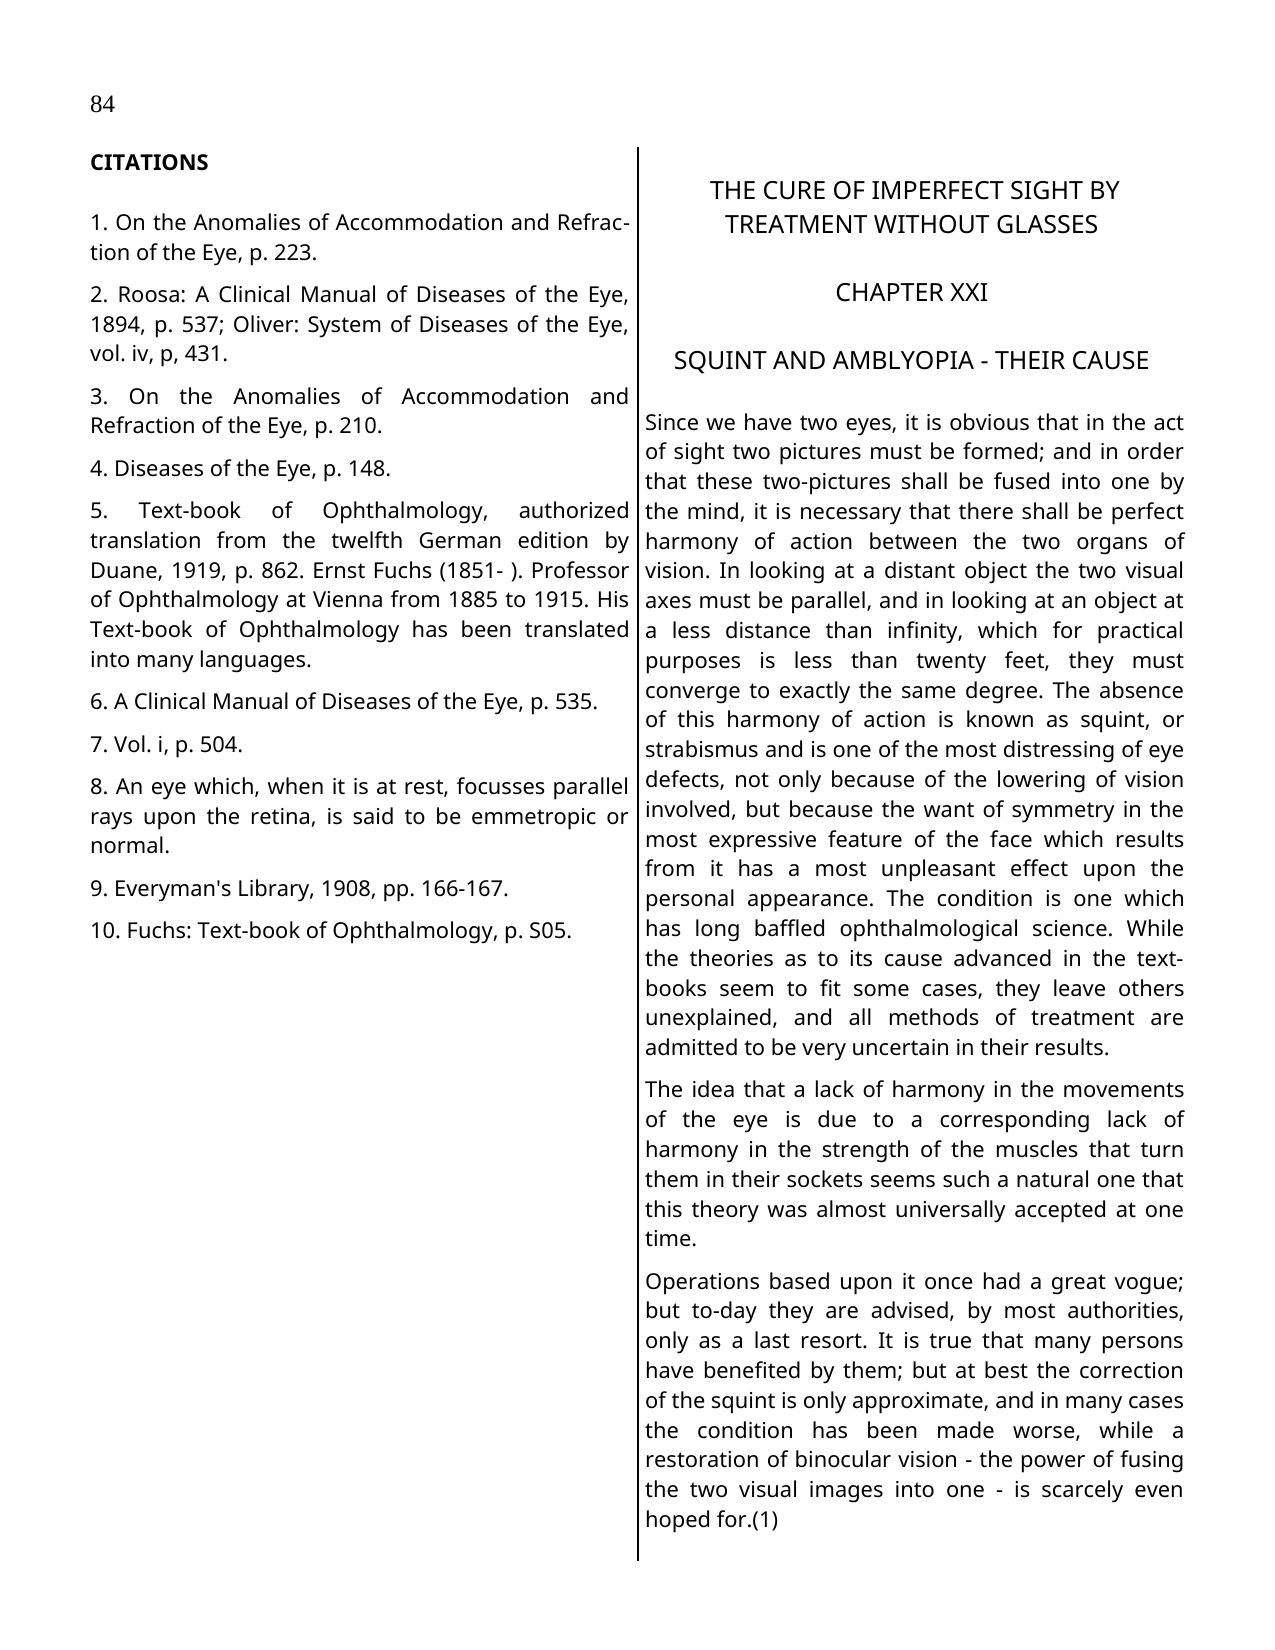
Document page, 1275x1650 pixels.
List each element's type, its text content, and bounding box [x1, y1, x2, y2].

text 6. A Clinical Manual of Diseases of the Eye, p. 535. [90, 686, 630, 716]
text CITATIONS [90, 147, 630, 177]
text 8. An eye which, when it is at rest, focusses parallel rays upon the retina, is said to be emmetropic or normal. [90, 771, 630, 860]
text 5. Text-book of Ophthalmology, authorized translation from the twelfth German edition by Duane, 1919, p. 862. Ernst Fuchs (1851- ). Professor of Ophthalmology at Vienna from 1885 to 1915. His Text-book of Ophthalmology has been translated into many languages. [90, 495, 630, 674]
text 10. Fuchs: Text-book of Ophthalmology, p. S05. [90, 915, 630, 945]
text Since we have two eyes, it is obvious that in the act of sight two pictures must be formed; and in order that these two-pictures shall be fused into one by the mind, it is necessary that there shall be perfect harmony of action between the two organs of vision. In looking at a distant object the two visual axes must be parallel, and in looking at an object at a less distance than infinity, which for practical purposes is less than twenty feet, they must converge to exactly the same degree. The absence of this har­mony of action is known as squint, or strabismus and is one of the most distressing of eye defects, not only because of the lowering of vision involved, but because the want of symmetry in the most expres­sive feature of the face which results from it has a most unpleasant effect upon the personal appear­ance. The condition is one which has long baffled ophthalmological science. While the theories as to its cause advanced in the text-books seem to fit some cases, they leave others unexplained, and all methods of treatment are admitted to be very uncertain in their results. [645, 407, 1185, 1062]
text 4. Diseases of the Eye, p. 148. [90, 453, 630, 483]
text CHAPTER XXI SQUINT AND AMBLYOPIA - THEIR CAUSE [645, 241, 1185, 377]
text THE CURE OF IMPERFECT SIGHT BY TREATMENT WITHOUT GLASSES [645, 173, 1185, 241]
text 7. Vol. i, p. 504. [90, 729, 630, 758]
text 1. On the Anomalies of Accommodation and Refrac­tion of the Eye, p. 223. [90, 207, 630, 266]
text 9. Everyman's Library, 1908, pp. 166-167. [90, 873, 630, 903]
text 2. Roosa: A Clinical Manual of Diseases of the Eye, 1894, p. 537; Oliver: System of Diseases of the Eye, vol. iv, p, 431. [90, 279, 630, 368]
text The idea that a lack of harmony in the movements of the eye is due to a corresponding lack of harmony in the strength of the muscles that turn them in their sockets seems such a natural one that this theory was almost universally accepted at one time. [645, 1074, 1185, 1253]
text Operations based upon it once had a great vogue; but to-day they are advised, by most authorities, only as a last resort. It is true that many persons have benefited by them; but at best the correction of the squint is only approximate, and in many cases the condition has been made worse, while a restoration of binocular vision - the power of fusing the two visual images into one - is scarcely even hoped for.(1) [645, 1266, 1185, 1534]
text 3. On the Anomalies of Accommodation and Refraction of the Eye, p. 210. [90, 381, 630, 440]
